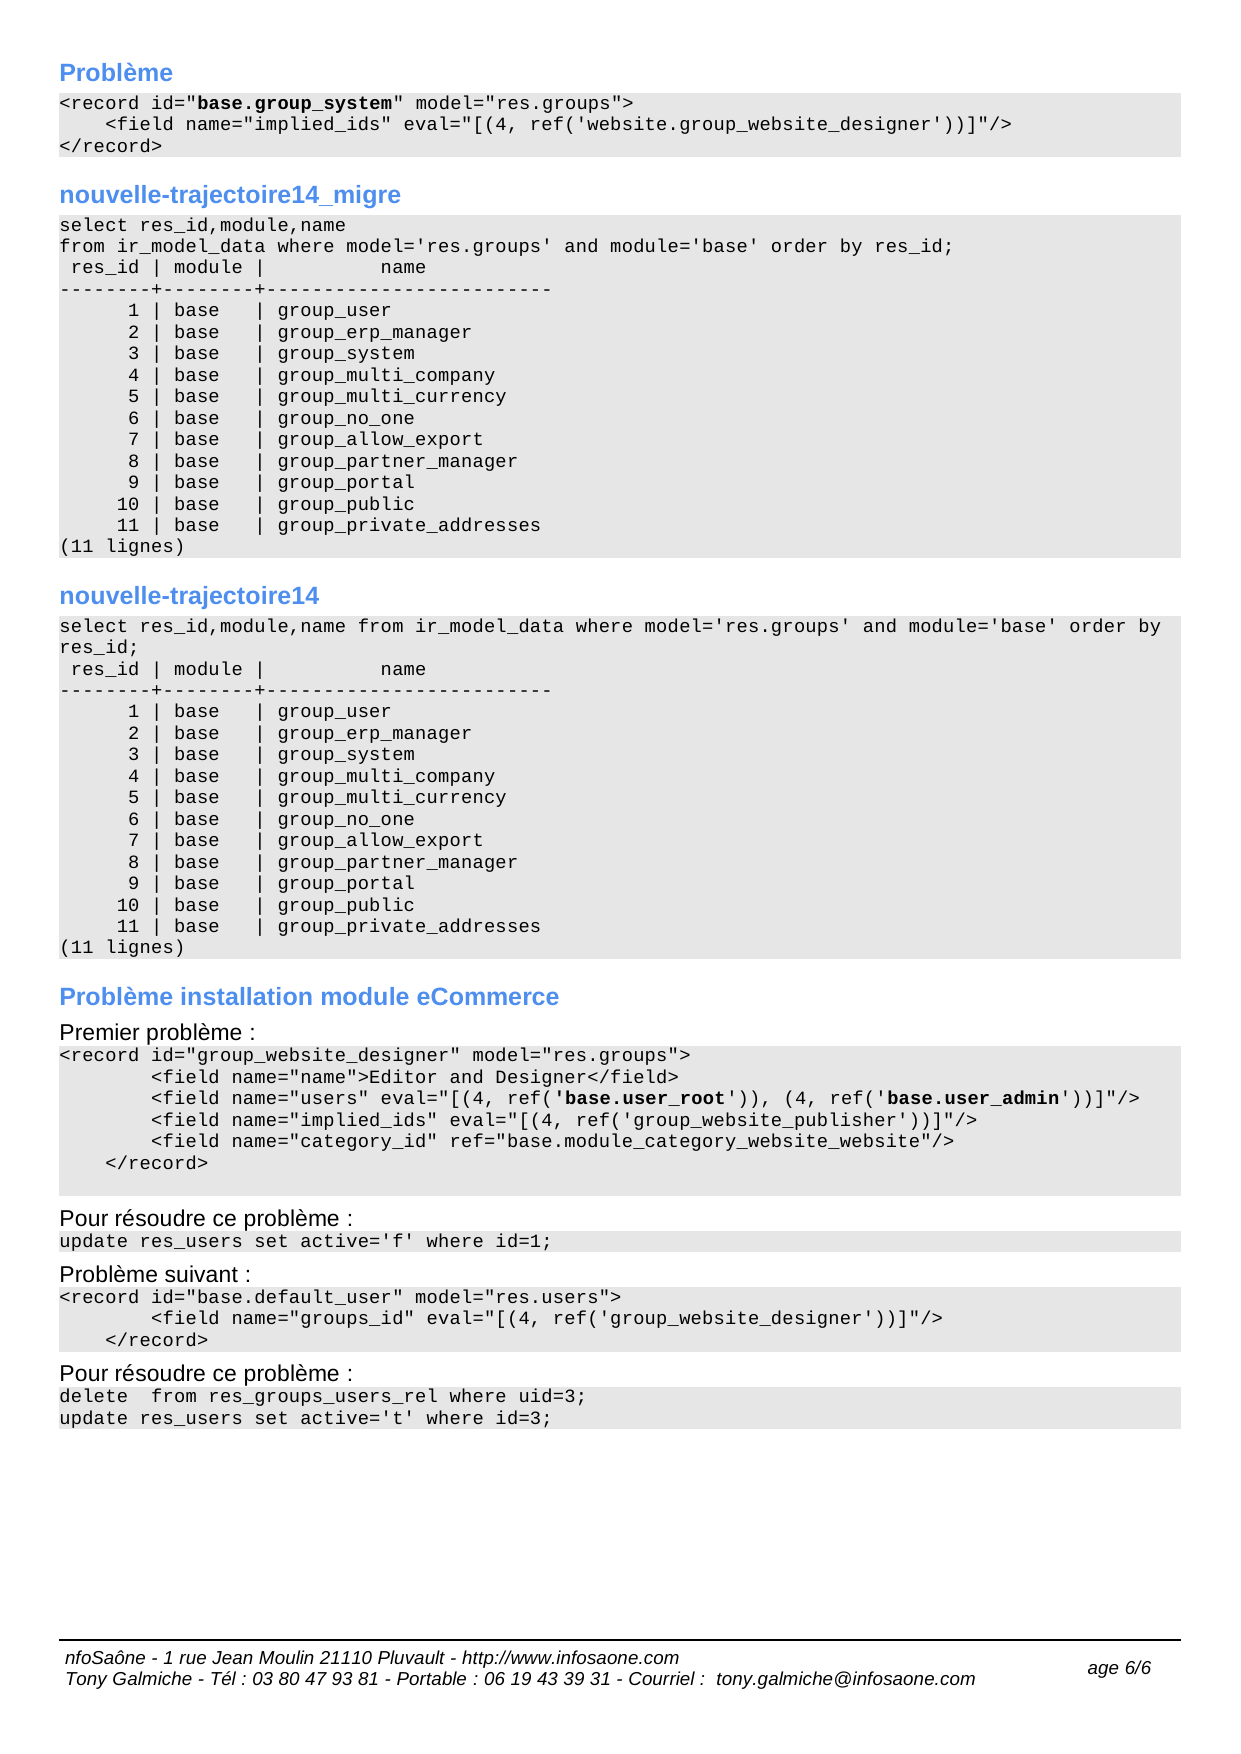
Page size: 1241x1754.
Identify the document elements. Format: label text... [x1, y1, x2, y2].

text 8 | base | group_partner_manager [59, 852, 1181, 873]
subtitle nouvelle-trajectoire14 [59, 582, 1181, 610]
text Premier problème : [59, 1020, 1181, 1046]
text 3 | base | group_system [59, 344, 1181, 365]
text 5 | base | group_multi_currency [59, 788, 1181, 809]
text delete from res_groups_users_rel where uid=3; [59, 1387, 1181, 1408]
text </record> [59, 1153, 1181, 1174]
text </record> [59, 1330, 1181, 1352]
text 10 | base | group_public [59, 895, 1181, 916]
text update res_users set active='t' where id=3; [59, 1408, 1181, 1429]
text 10 | base | group_public [59, 494, 1181, 515]
text <field name="name">Editor and Designer</field> [59, 1067, 1181, 1089]
subtitle Problème [59, 59, 1181, 87]
text <record id="base.default_user" model="res.users"> [59, 1287, 1181, 1309]
text 11 | base | group_private_addresses [59, 916, 1181, 938]
text --------+--------+------------------------- [59, 279, 1181, 301]
text <record id="group_website_designer" model="res.groups"> [59, 1046, 1181, 1067]
text 9 | base | group_portal [59, 472, 1181, 494]
text select res_id,module,name [59, 215, 1181, 236]
text res_id | module | name [59, 258, 1181, 279]
text 2 | base | group_erp_manager [59, 322, 1181, 344]
subtitle nouvelle-trajectoire14_migre [59, 181, 1181, 209]
text <field name="category_id" ref="base.module_category_website_website"/> [59, 1132, 1181, 1153]
text <field name="implied_ids" eval="[(4, ref('group_website_publisher'))]"/> [59, 1110, 1181, 1132]
text 2 | base | group_erp_manager [59, 723, 1181, 745]
text 8 | base | group_partner_manager [59, 451, 1181, 472]
text update res_users set active='f' where id=1; [59, 1231, 1181, 1252]
text res_id | module | name [59, 659, 1181, 680]
text Problème suivant : [59, 1261, 1181, 1287]
text 9 | base | group_portal [59, 873, 1181, 895]
text <field name="groups_id" eval="[(4, ref('group_website_designer'))]"/> [59, 1309, 1181, 1330]
text 6 | base | group_no_one [59, 809, 1181, 831]
text 3 | base | group_system [59, 745, 1181, 766]
text (11 lignes) [59, 938, 1181, 959]
text (11 lignes) [59, 537, 1181, 558]
text select res_id,module,name from ir_model_data where model='res.groups' and module='base' order by res_id; [59, 616, 1181, 659]
text </record> [59, 136, 1181, 157]
text 7 | base | group_allow_export [59, 831, 1181, 852]
text 4 | base | group_multi_company [59, 766, 1181, 788]
subtitle Problème installation module eCommerce [59, 983, 1181, 1011]
text 4 | base | group_multi_company [59, 365, 1181, 387]
text 7 | base | group_allow_export [59, 429, 1181, 451]
text <field name="implied_ids" eval="[(4, ref('website.group_website_designer'))]"/> [59, 114, 1181, 136]
text 1 | base | group_user [59, 702, 1181, 723]
text <field name="users" eval="[(4, ref('base.user_root')), (4, ref('base.user_admin'))]"/> [59, 1089, 1181, 1110]
text 5 | base | group_multi_currency [59, 387, 1181, 408]
text --------+--------+------------------------- [59, 680, 1181, 702]
text Pour résoudre ce problème : [59, 1205, 1181, 1231]
text 11 | base | group_private_addresses [59, 515, 1181, 537]
text 1 | base | group_user [59, 301, 1181, 322]
text 6 | base | group_no_one [59, 408, 1181, 429]
text Pour résoudre ce problème : [59, 1361, 1181, 1387]
text from ir_model_data where model='res.groups' and module='base' order by res_id; [59, 236, 1181, 258]
text <record id="base.group_system" model="res.groups"> [59, 93, 1181, 114]
